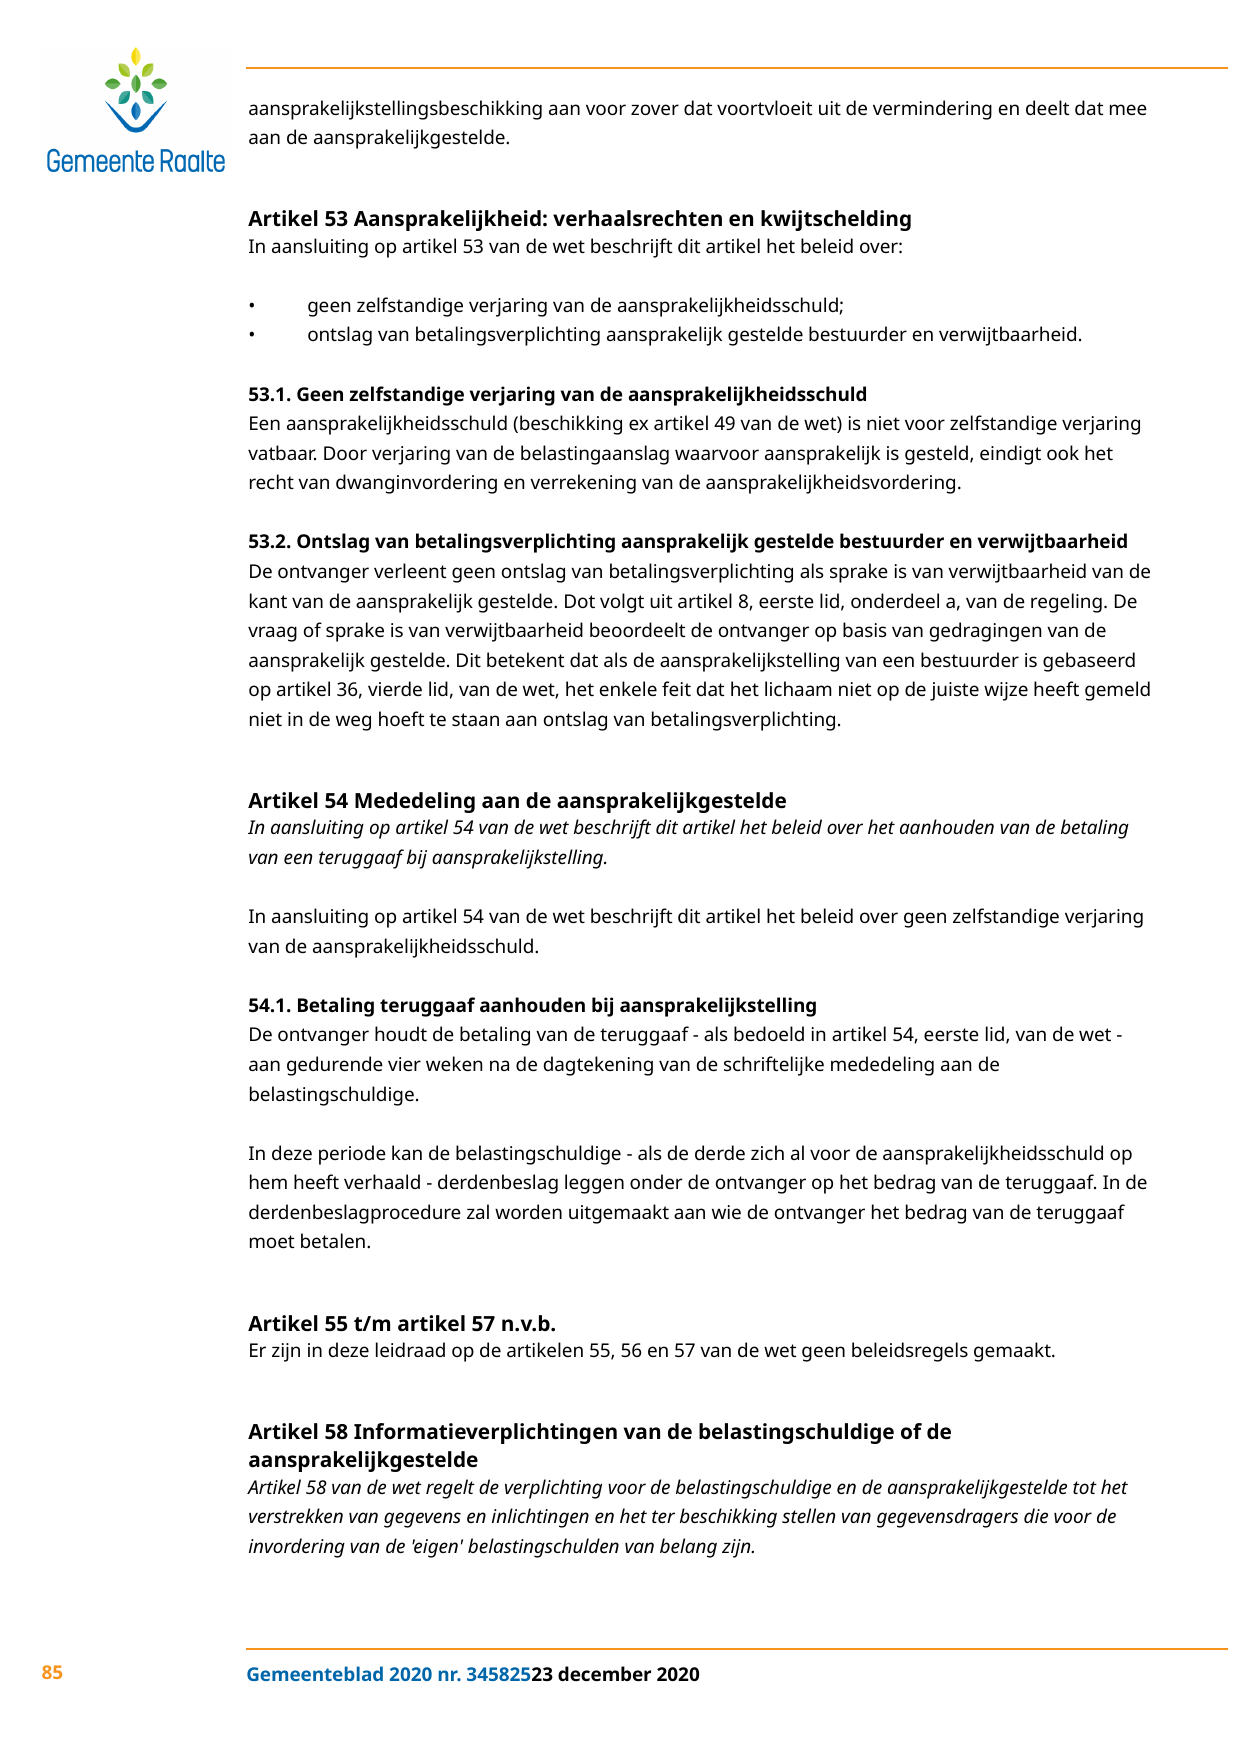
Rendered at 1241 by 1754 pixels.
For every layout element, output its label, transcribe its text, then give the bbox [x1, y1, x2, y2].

text aansprakelijkstellingsbeschikking aan voor zover dat voortvloeit uit de vermindering en deelt dat mee aan de aansprakelijkgestelde. [248, 95, 1152, 150]
text 53.1. Geen zelfstandige verjaring van de aansprakelijkheidsschuld [248, 381, 1152, 406]
text Artikel 53 Aansprakelijkheid: verhaalsrechten en kwijtschelding [248, 204, 1152, 233]
text In aansluiting op artikel 53 van de wet beschrijft dit artikel het beleid over: [248, 233, 1152, 258]
text De ontvanger verleent geen ontslag van betalingsverplichting als sprake is van verwijtbaarheid van de kant van de aansprakelijk gestelde. Dot volgt uit artikel 8, eerste lid, onderdeel a, van de regeling. De vraag of sprake is van verwijtbaarheid beoordeelt de ontvanger op basis van gedragingen van de aansprakelijk gestelde. Dit betekent dat als de aansprakelijkstelling van een bestuurder is gebaseerd op artikel 36, vierde lid, van de wet, het enkele feit dat het lichaam niet op de juiste wijze heeft gemeld niet in de weg hoeft te staan aan ontslag van betalingsverplichting. [248, 558, 1152, 732]
list ontslag van betalingsverplichting aansprakelijk gestelde bestuurder en verwijtbaarheid. [248, 322, 1152, 347]
text Er zijn in deze leidraad op de artikelen 55, 56 en 57 van de wet geen beleidsregels gemaakt. [248, 1337, 1152, 1363]
text 54.1. Betaling teruggaaf aanhouden bij aansprakelijkstelling [248, 992, 1152, 1018]
text In aansluiting op artikel 54 van de wet beschrijft dit artikel het beleid over het aanhouden van de betaling van een teruggaaf bij aansprakelijkstelling. [248, 814, 1152, 870]
text De ontvanger houdt de betaling van de teruggaaf - als bedoeld in artikel 54, eerste lid, van de wet - aan gedurende vier weken na de dagtekening van de schriftelijke mededeling aan de belastingschuldige. [248, 1022, 1152, 1107]
text 53.2. Ontslag van betalingsverplichting aansprakelijk gestelde bestuurder en verwijtbaarheid [248, 529, 1152, 554]
text Een aansprakelijkheidsschuld (beschikking ex artikel 49 van de wet) is niet voor zelfstandige verjaring vatbaar. Door verjaring van de belastingaanslag waarvoor aansprakelijk is gesteld, eindigt ook het recht van dwanginvordering en verrekening van de aansprakelijkheidsvordering. [248, 410, 1152, 495]
text Artikel 54 Mededeling aan de aansprakelijkgestelde [248, 786, 1152, 814]
picture [41, 47, 231, 172]
text In aansluiting op artikel 54 van de wet beschrijft dit artikel het beleid over geen zelfstandige verjaring van de aansprakelijkheidsschuld. [248, 903, 1152, 959]
text Artikel 55 t/m artikel 57 n.v.b. [248, 1309, 1152, 1337]
list geen zelfstandige verjaring van de aansprakelijkheidsschuld; [248, 292, 1152, 318]
text In deze periode kan de belastingschuldige - als de derde zich al voor de aansprakelijkheidsschuld op hem heeft verhaald - derdenbeslag leggen onder de ontvanger op het bedrag van de teruggaaf. In de derdenbeslagprocedure zal worden uitgemaakt aan wie de ontvanger het bedrag van de teruggaaf moet betalen. [248, 1140, 1152, 1254]
text Artikel 58 Informatieverplichtingen van de belastingschuldige of de aansprakelijkgestelde [248, 1417, 1152, 1474]
text Artikel 58 van de wet regelt de verplichting voor de belastingschuldige en de aansprakelijkgestelde tot het verstrekken van gegevens en inlichtingen en het ter beschikking stellen van gegevensdragers die voor de invordering van de 'eigen' belastingschulden van belang zijn. [248, 1474, 1152, 1559]
